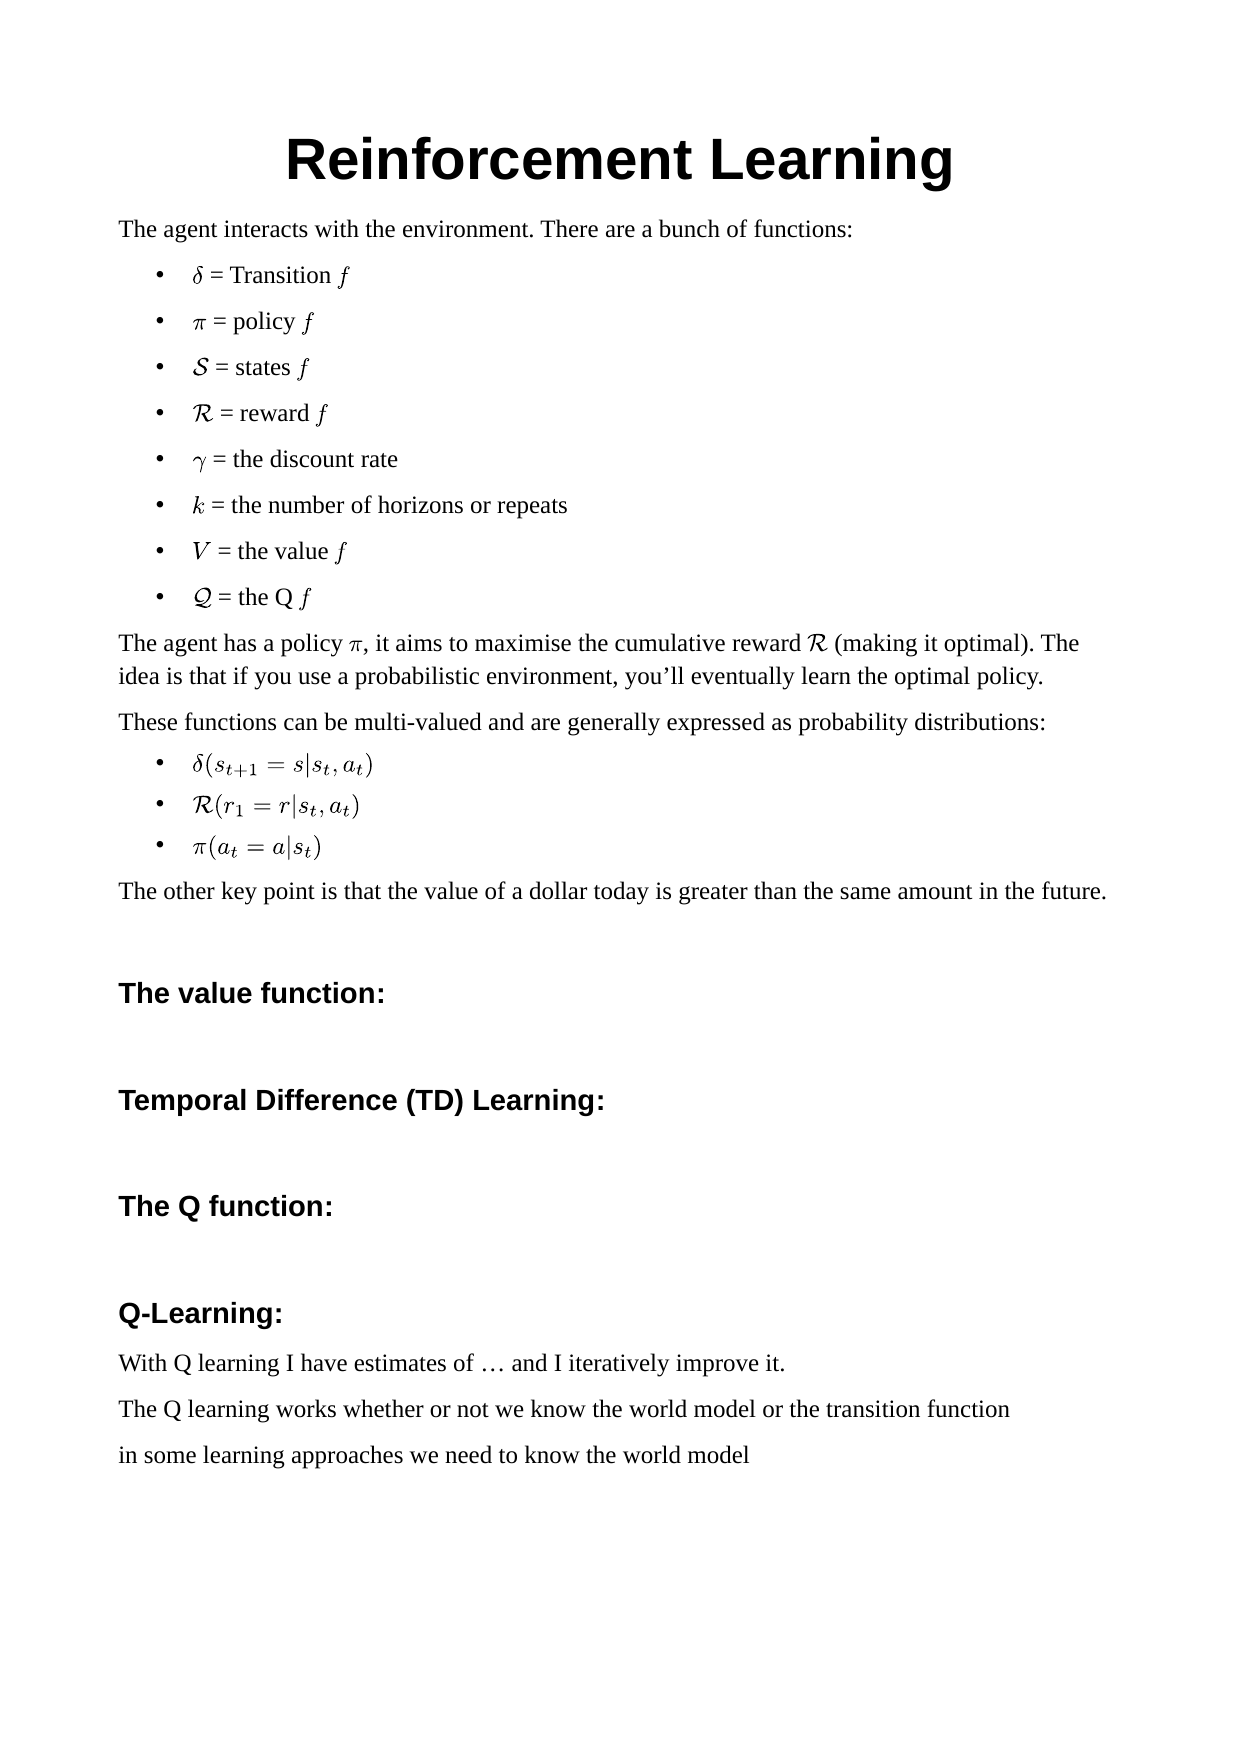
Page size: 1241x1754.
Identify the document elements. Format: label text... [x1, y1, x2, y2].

text The Q learning works whether or not we know the world model or the transition function [118, 1394, 1122, 1423]
text With Q learning I have estimates of … and I iteratively improve it. [118, 1348, 1122, 1377]
subtitle The Q function: [118, 1189, 1122, 1223]
list = the value [156, 536, 1122, 565]
text These functions can be multi-valued and are generally expressed as probability distributions: [118, 707, 1122, 736]
title Reinforcement Learning [118, 124, 1122, 192]
subtitle Temporal Difference (TD) Learning: [118, 1083, 1122, 1116]
subtitle The value function: [118, 976, 1122, 1010]
list = the discount rate [156, 444, 1122, 473]
list = the number of horizons or repeats [156, 490, 1122, 519]
text The agent interacts with the environment. There are a bunch of functions: [118, 214, 1122, 243]
list = Transition [156, 261, 1122, 289]
list = reward [156, 398, 1122, 427]
list = the Q [156, 582, 1122, 611]
list = states [156, 352, 1122, 381]
list = policy [156, 306, 1122, 335]
text in some learning approaches we need to know the world model [118, 1440, 1122, 1469]
text The other key point is that the value of a dollar today is greater than the same amount in the future. [118, 876, 1122, 905]
text The agent has a policy , it aims to maximise the cumulative reward (making it optimal). The idea is that if you use a probabilistic environment, you’ll eventually learn the optimal policy. [118, 628, 1122, 690]
subtitle Q-Learning: [118, 1296, 1122, 1329]
